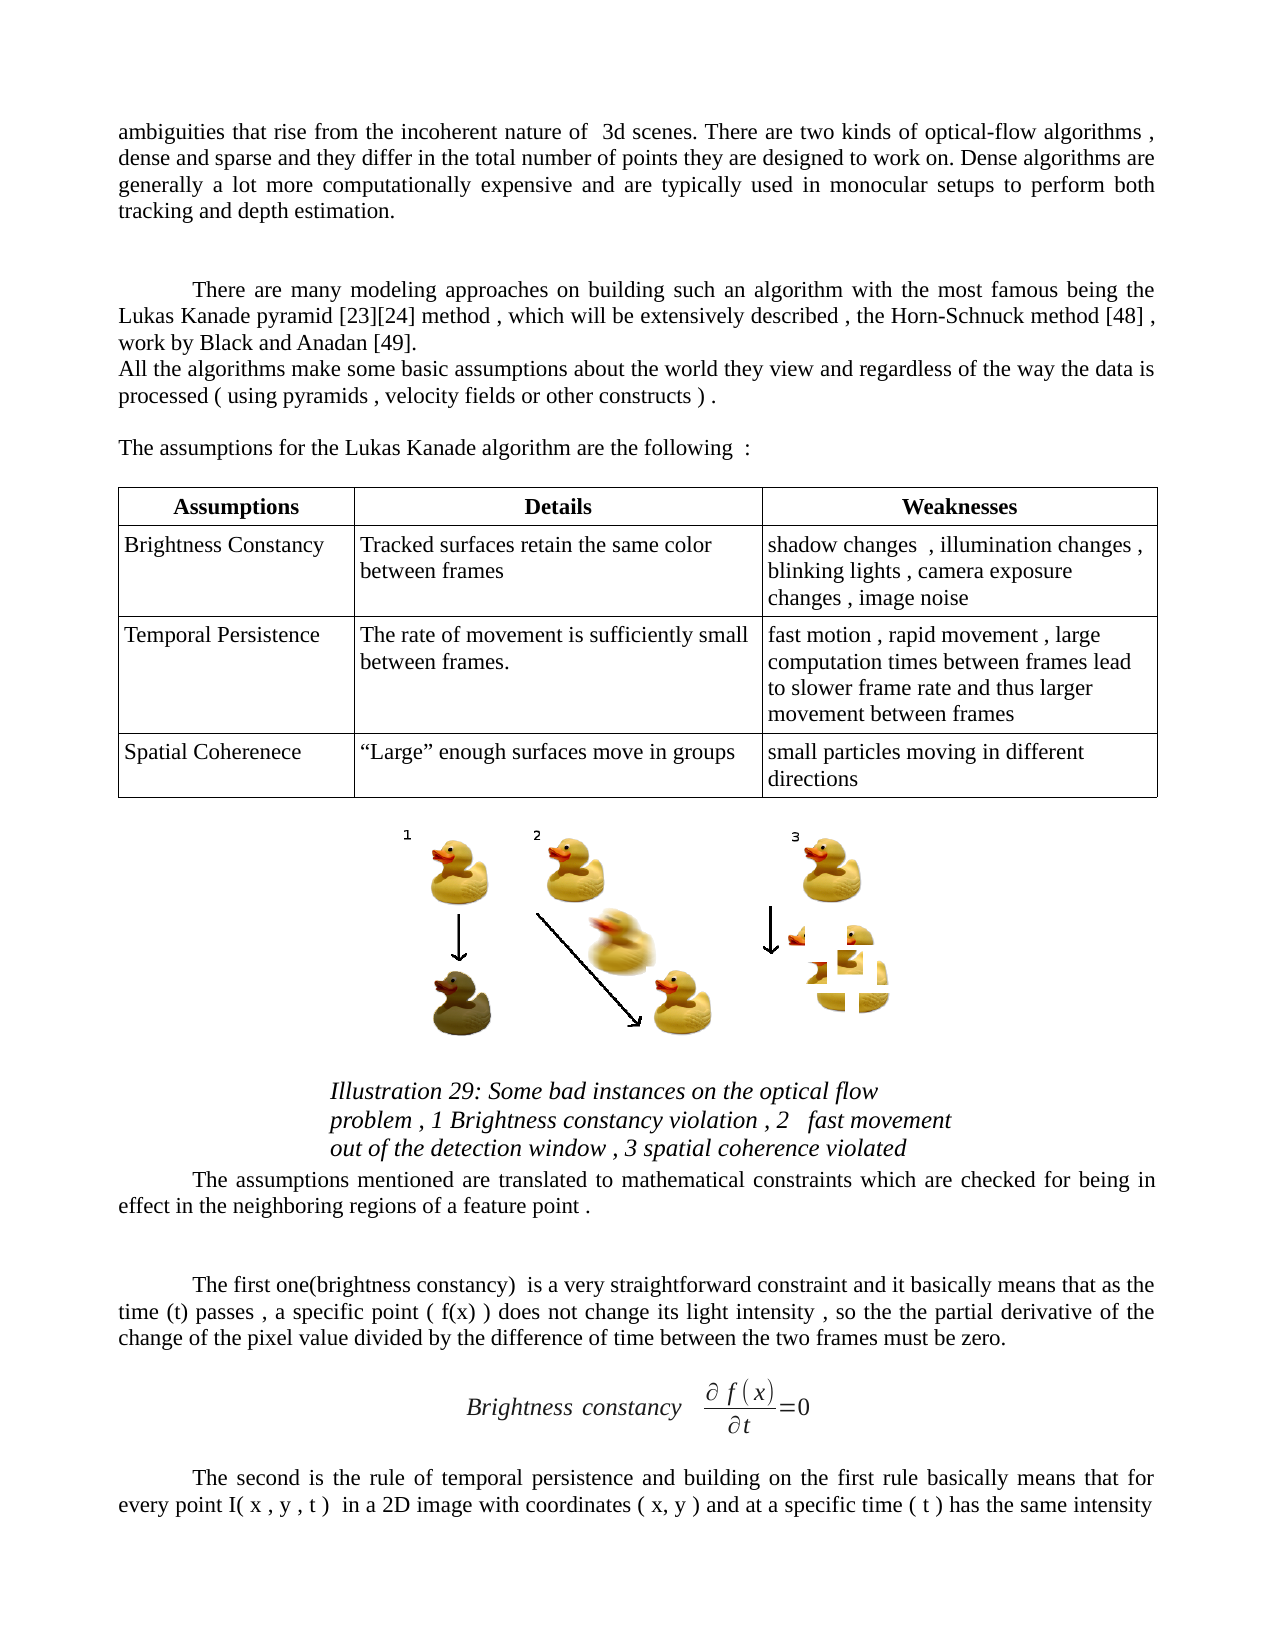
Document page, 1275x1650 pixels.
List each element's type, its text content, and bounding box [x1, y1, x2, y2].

table_header Details [355, 488, 762, 525]
table_cell shadow changes , illumination changes , blinking lights , camera exposure changes , image noise [763, 526, 1157, 616]
table_cell small particles moving in different directions [763, 734, 1157, 797]
table_cell Brightness Constancy [119, 526, 354, 616]
text The first one(brightness constancy) is a very straightforward constraint and it basically means that as the time (t) passes , a specific point ( f(x) ) does not change its light intensity , so the the partial derivative of the change of the pixel value divided by the difference of time between the two frames must be zero. [118, 1271, 1157, 1350]
table_cell “Large” enough surfaces move in groups [355, 734, 762, 797]
table_cell Tracked surfaces retain the same color between frames [355, 526, 762, 616]
text All the algorithms make some basic assumptions about the world they view and regardless of the way the data is processed ( using pyramids , velocity fields or other constructs ) . [118, 355, 1157, 408]
table_cell fast motion , rapid movement , large computation times between frames lead to slower frame rate and thus larger movement between frames [763, 617, 1157, 733]
text The second is the rule of temporal persistence and building on the first rule basically means that for every point I( x , y , t ) in a 2D image with coordinates ( x, y ) and at a specific time ( t ) has the same intensity [118, 1464, 1157, 1517]
table_cell Spatial Coherenece [119, 734, 354, 797]
text The assumptions for the Lukas Kanade algorithm are the following : [118, 434, 1157, 461]
picture [384, 816, 915, 1076]
table_header Weaknesses [763, 488, 1157, 525]
table_header Assumptions [119, 488, 354, 525]
text ambiguities that rise from the incoherent nature of 3d scenes. There are two kinds of optical-flow algorithms , dense and sparse and they differ in the total number of points they are designed to work on. Dense algorithms are generally a lot more computationally expensive and are typically used in monocular setups to perform both tracking and depth estimation. [118, 118, 1157, 223]
table_cell Temporal Persistence [119, 617, 354, 733]
text There are many modeling approaches on building such an algorithm with the most famous being the Lukas Kanade pyramid [23][24] method , which will be extensively described , the Horn-Schnuck method [48] , work by Black and Anadan [49]. [118, 276, 1157, 355]
table_cell Spatial Coherenece [330, 804, 977, 1162]
text The assumptions mentioned are translated to mathematical constraints which are checked for being in effect in the neighboring regions of a feature point . [118, 1166, 1157, 1219]
table_cell The rate of movement is sufficiently small between frames. [355, 617, 762, 733]
